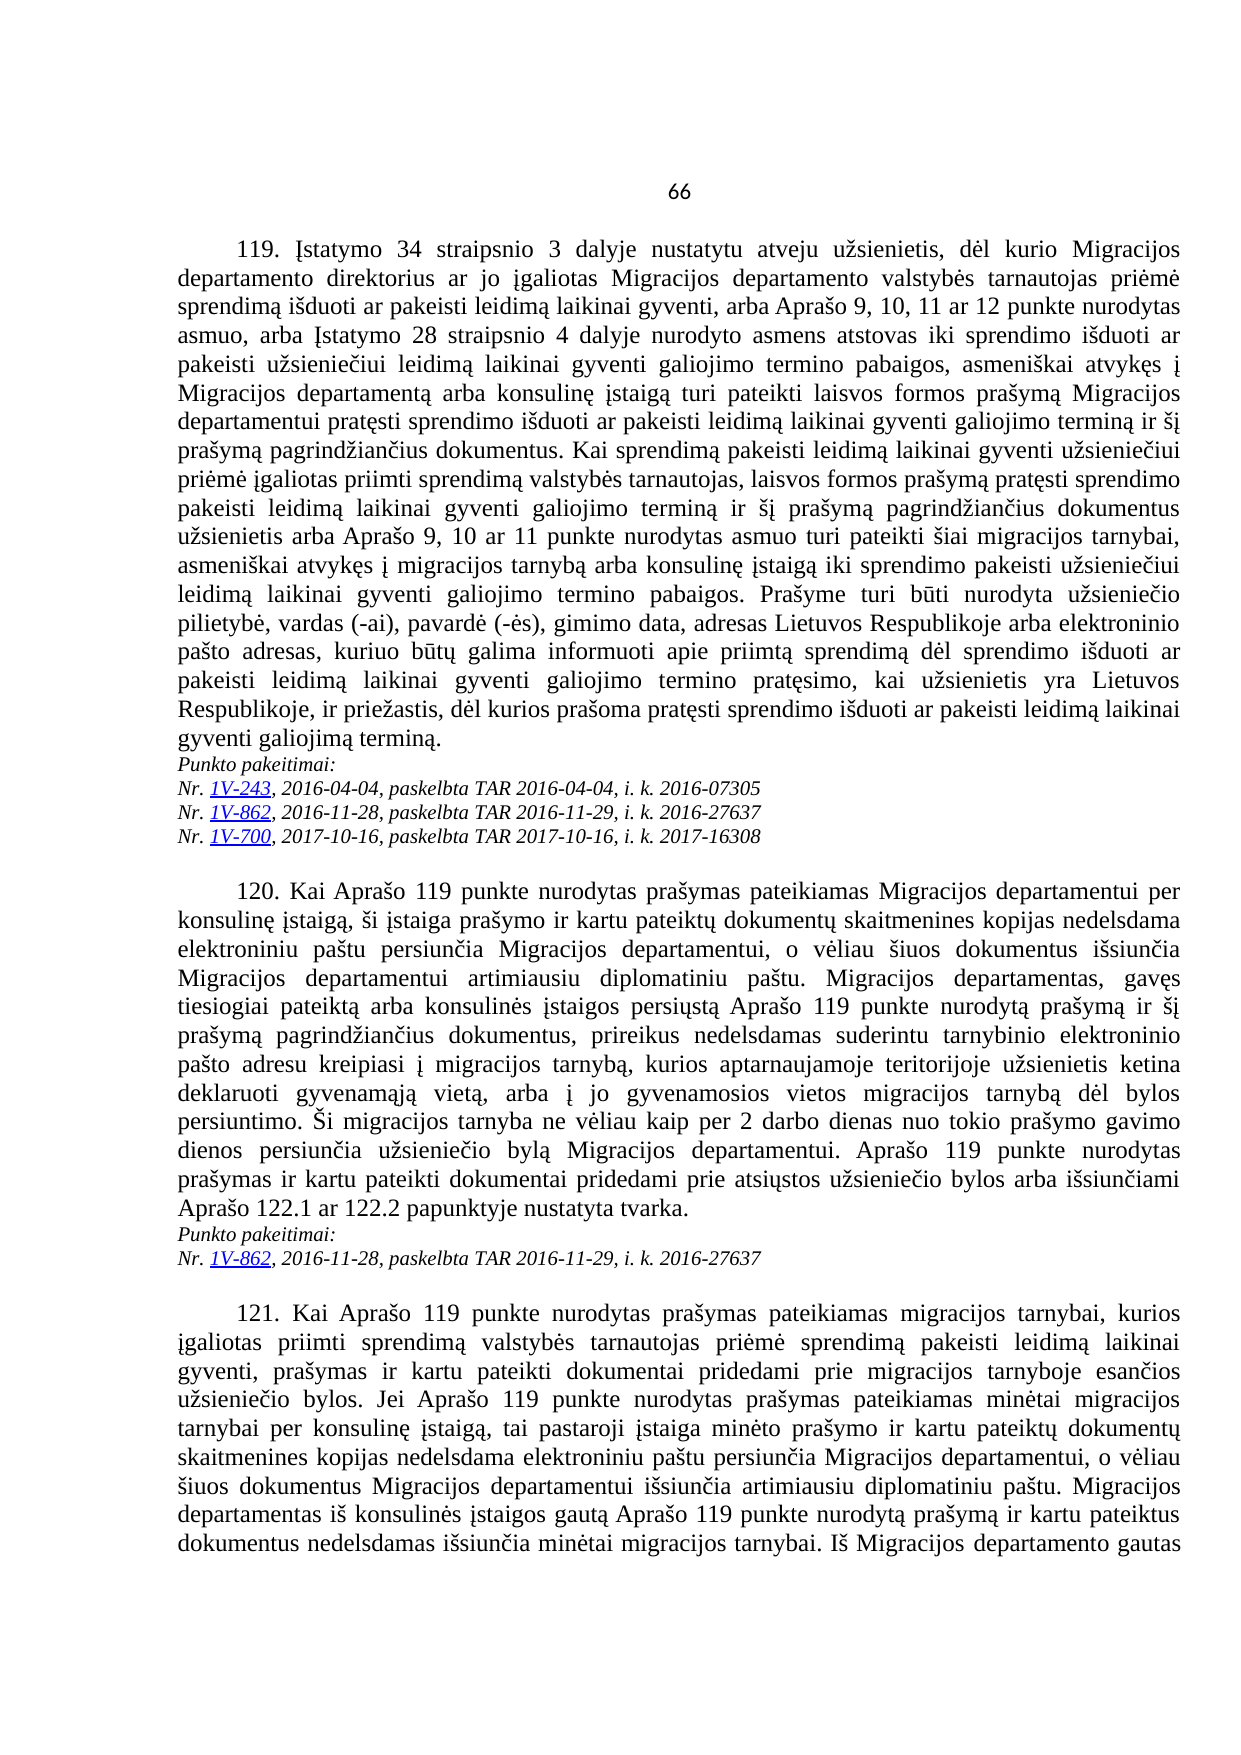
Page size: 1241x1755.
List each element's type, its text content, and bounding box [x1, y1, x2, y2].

text Nr. 1V-700, 2017-10-16, paskelbta TAR 2017-10-16, i. k. 2017-16308 [177, 824, 1181, 848]
text Punkto pakeitimai: [177, 751, 1181, 776]
text 121. Kai Aprašo 119 punkte nurodytas prašymas pateikiamas migracijos tarnybai, kurios įgaliotas priimti sprendimą valstybės tarnautojas priėmė sprendimą pakeisti leidimą laikinai gyventi, prašymas ir kartu pateikti dokumentai pridedami prie migracijos tarnyboje esančios užsieniečio bylos. Jei Aprašo 119 punkte nurodytas prašymas pateikiamas minėtai migracijos tarnybai per konsulinę įstaigą, tai pastaroji įstaiga minėto prašymo ir kartu pateiktų dokumentų skaitmenines kopijas nedelsdama elektroniniu paštu persiunčia Migracijos departamentui, o vėliau šiuos dokumentus Migracijos departamentui išsiunčia artimiausiu diplomatiniu paštu. Migracijos departamentas iš konsulinės įstaigos gautą Aprašo 119 punkte nurodytą prašymą ir kartu pateiktus dokumentus nedelsdamas išsiunčia minėtai migracijos tarnybai. Iš Migracijos departamento gautas [177, 1298, 1181, 1557]
text Nr. 1V-243, 2016-04-04, paskelbta TAR 2016-04-04, i. k. 2016-07305 [177, 776, 1181, 799]
text Nr. 1V-862, 2016-11-28, paskelbta TAR 2016-11-29, i. k. 2016-27637 [177, 1246, 1181, 1269]
text 119. Įstatymo 34 straipsnio 3 dalyje nustatytu atveju užsienietis, dėl kurio Migracijos departamento direktorius ar jo įgaliotas Migracijos departamento valstybės tarnautojas priėmė sprendimą išduoti ar pakeisti leidimą laikinai gyventi, arba Aprašo 9, 10, 11 ar 12 punkte nurodytas asmuo, arba Įstatymo 28 straipsnio 4 dalyje nurodyto asmens atstovas iki sprendimo išduoti ar pakeisti užsieniečiui leidimą laikinai gyventi galiojimo termino pabaigos, asmeniškai atvykęs į Migracijos departamentą arba konsulinę įstaigą turi pateikti laisvos formos prašymą Migracijos departamentui pratęsti sprendimo išduoti ar pakeisti leidimą laikinai gyventi galiojimo terminą ir šį prašymą pagrindžiančius dokumentus. Kai sprendimą pakeisti leidimą laikinai gyventi užsieniečiui priėmė įgaliotas priimti sprendimą valstybės tarnautojas, laisvos formos prašymą pratęsti sprendimo pakeisti leidimą laikinai gyventi galiojimo terminą ir šį prašymą pagrindžiančius dokumentus užsienietis arba Aprašo 9, 10 ar 11 punkte nurodytas asmuo turi pateikti šiai migracijos tarnybai, asmeniškai atvykęs į migracijos tarnybą arba konsulinę įstaigą iki sprendimo pakeisti užsieniečiui leidimą laikinai gyventi galiojimo termino pabaigos. Prašyme turi būti nurodyta užsieniečio pilietybė, vardas (-ai), pavardė (-ės), gimimo data, adresas Lietuvos Respublikoje arba elektroninio pašto adresas, kuriuo būtų galima informuoti apie priimtą sprendimą dėl sprendimo išduoti ar pakeisti leidimą laikinai gyventi galiojimo termino pratęsimo, kai užsienietis yra Lietuvos Respublikoje, ir priežastis, dėl kurios prašoma pratęsti sprendimo išduoti ar pakeisti leidimą laikinai gyventi galiojimą terminą. [177, 234, 1181, 751]
text Nr. 1V-862, 2016-11-28, paskelbta TAR 2016-11-29, i. k. 2016-27637 [177, 799, 1181, 824]
text 120. Kai Aprašo 119 punkte nurodytas prašymas pateikiamas Migracijos departamentui per konsulinę įstaigą, ši įstaiga prašymo ir kartu pateiktų dokumentų skaitmenines kopijas nedelsdama elektroniniu paštu persiunčia Migracijos departamentui, o vėliau šiuos dokumentus išsiunčia Migracijos departamentui artimiausiu diplomatiniu paštu. Migracijos departamentas, gavęs tiesiogiai pateiktą arba konsulinės įstaigos persiųstą Aprašo 119 punkte nurodytą prašymą ir šį prašymą pagrindžiančius dokumentus, prireikus nedelsdamas suderintu tarnybinio elektroninio pašto adresu kreipiasi į migracijos tarnybą, kurios aptarnaujamoje teritorijoje užsienietis ketina deklaruoti gyvenamąją vietą, arba į jo gyvenamosios vietos migracijos tarnybą dėl bylos persiuntimo. Ši migracijos tarnyba ne vėliau kaip per 2 darbo dienas nuo tokio prašymo gavimo dienos persiunčia užsieniečio bylą Migracijos departamentui. Aprašo 119 punkte nurodytas prašymas ir kartu pateikti dokumentai pridedami prie atsiųstos užsieniečio bylos arba išsiunčiami Aprašo 122.1 ar 122.2 papunktyje nustatyta tvarka. [177, 876, 1181, 1221]
text Punkto pakeitimai: [177, 1221, 1181, 1246]
